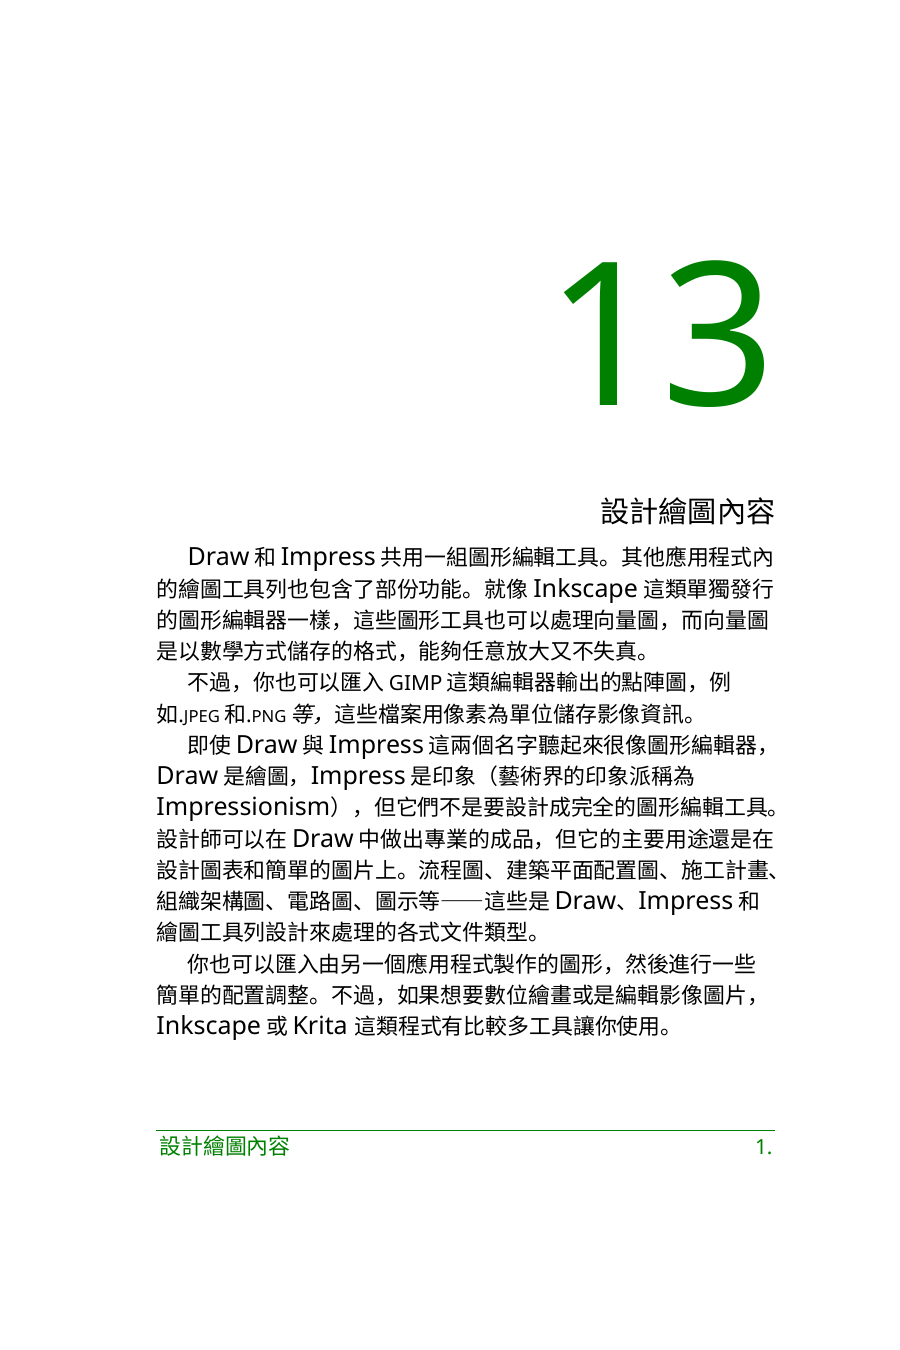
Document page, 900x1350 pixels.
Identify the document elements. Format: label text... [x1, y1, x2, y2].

text 你也可以匯入由另一個應用程式製作的圖形，然後進行一些簡單的配置調整。不過，如果想要數位繪畫或是編輯影像圖片，Inkscape或Krita 這類程式有比較多工具讓你使用。 [156, 947, 775, 1041]
text 13 [156, 192, 775, 464]
subtitle 設計繪圖內容 [156, 489, 775, 531]
text 即使Draw與Impress這兩個名字聽起來很像圖形編輯器，Draw是繪圖，Impress是印象（藝術界的印象派稱為 Impressionism），但它們不是要設計成完全的圖形編輯工具。設計師可以在Draw中做出專業的成品，但它的主要用途還是在設計圖表和簡單的圖片上。流程圖、建築平面配置圖、施工計畫、組織架構圖、電路圖、圖示等——這些是Draw、Impress和繪圖工具列設計來處理的各式文件類型。 [156, 728, 775, 947]
text 不過，你也可以匯入GIMP這類編輯器輸出的點陣圖，例如.jpeg和.png等，這些檔案用像素為單位儲存影像資訊。 [156, 666, 775, 728]
text Draw和Impress共用一組圖形編輯工具。其他應用程式內的繪圖工具列也包含了部份功能。就像 Inkscape這類單獨發行的圖形編輯器一樣，這些圖形工具也可以處理向量圖，而向量圖是以數學方式儲存的格式，能夠任意放大又不失真。 [156, 541, 775, 666]
